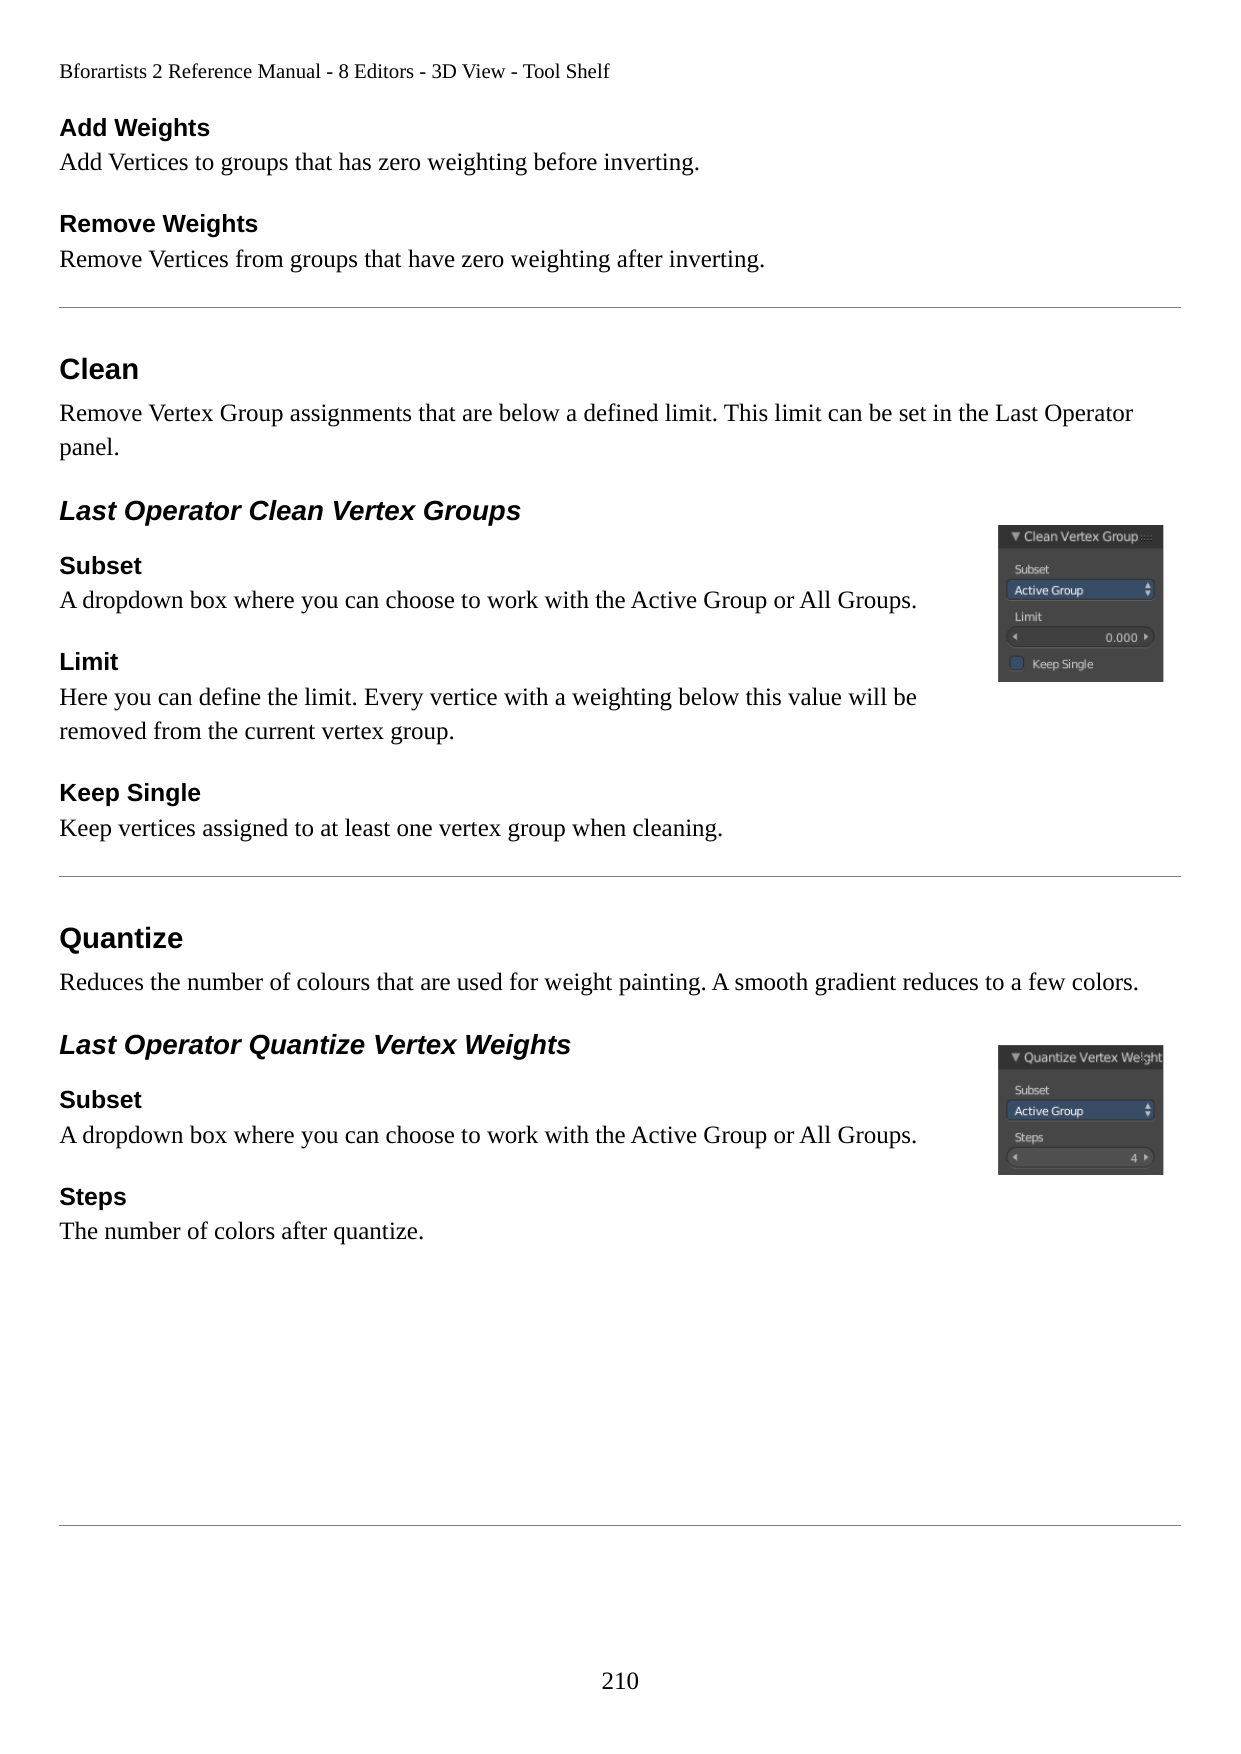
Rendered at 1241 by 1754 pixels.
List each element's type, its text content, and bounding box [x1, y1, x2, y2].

subtitle [1164, 1085, 1181, 1114]
subtitle Add Weights [59, 113, 1181, 141]
text A dropdown box where you can choose to work with the Active Group or All Groups. [59, 1120, 998, 1149]
subtitle Quantize [59, 921, 1181, 954]
text Here you can define the limit. Every vertice with a weighting below this value will be removed from the current vertex group. [59, 682, 1181, 745]
text Reduces the number of colours that are used for weight painting. A smooth gradient reduces to a few colors. [59, 967, 1181, 996]
subtitle Last Operator Clean Vertex Groups [59, 494, 1181, 526]
text A dropdown box where you can choose to work with the Active Group or All Groups. [59, 586, 998, 614]
subtitle Keep Single [59, 778, 1181, 806]
subtitle Limit [59, 647, 998, 676]
text The number of colors after quantize. [59, 1216, 1181, 1245]
subtitle Clean [59, 352, 1181, 385]
picture [998, 1045, 1164, 1175]
subtitle Steps [59, 1182, 1181, 1210]
text Keep vertices assigned to at least one vertex group when cleaning. [59, 813, 1181, 841]
subtitle Remove Weights [59, 209, 1181, 237]
text Add Vertices to groups that has zero weighting before inverting. [59, 147, 1181, 176]
subtitle Subset [59, 551, 998, 579]
subtitle Last Operator Quantize Vertex Weights [59, 1028, 1181, 1060]
text Remove Vertices from groups that have zero weighting after inverting. [59, 244, 1181, 272]
subtitle [1164, 551, 1181, 579]
picture [998, 525, 1164, 682]
subtitle [1164, 647, 1181, 676]
subtitle Subset [59, 1085, 998, 1114]
text Remove Vertex Group assignments that are below a defined limit. This limit can be set in the Last Operator panel. [59, 398, 1181, 461]
